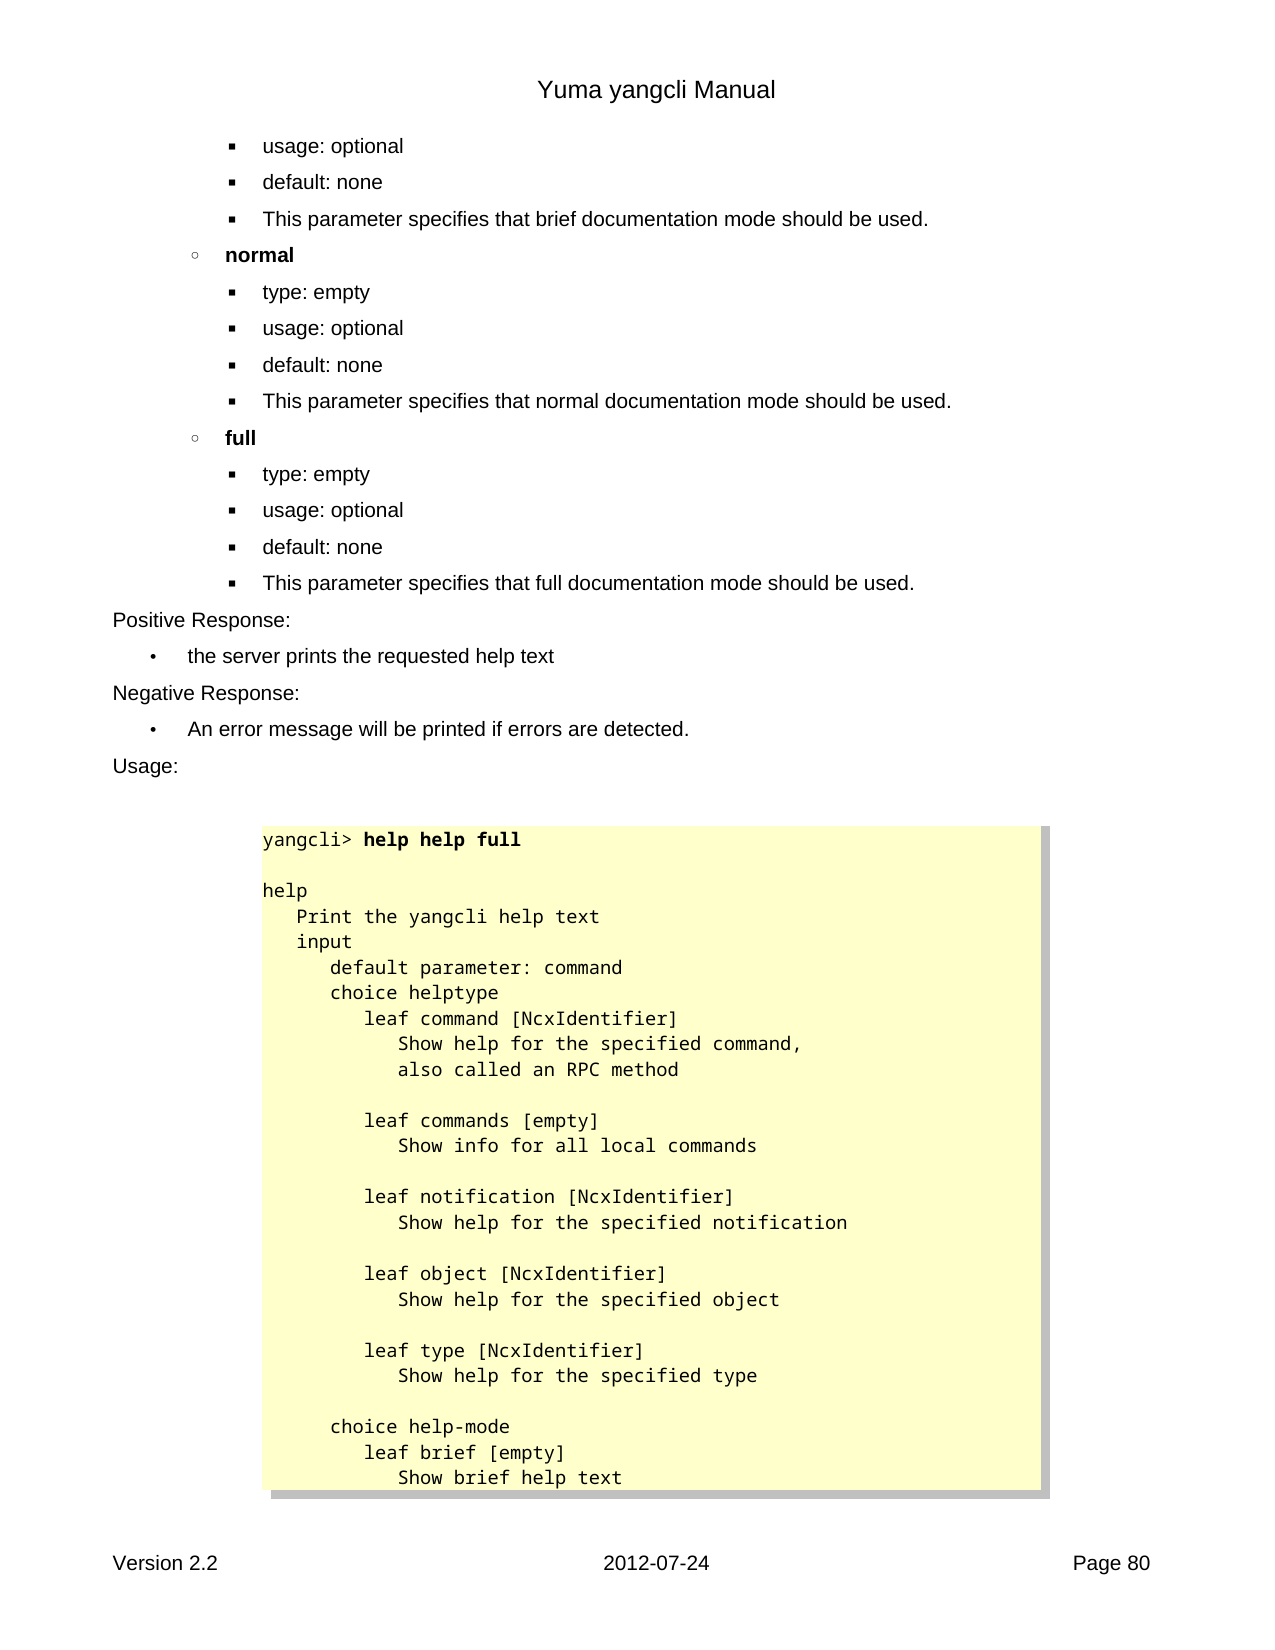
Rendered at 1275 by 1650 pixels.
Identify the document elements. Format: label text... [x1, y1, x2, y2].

text also called an RPC method [262, 1056, 1041, 1082]
text default parameter: command [262, 954, 1041, 979]
text Show help for the specified object [262, 1286, 1041, 1311]
list type: empty [225, 462, 1200, 486]
list usage: optional [225, 134, 1200, 158]
text Print the yangcli help text [262, 903, 1041, 928]
list usage: optional [225, 316, 1200, 340]
text choice helptype [262, 979, 1041, 1005]
list default: none [225, 352, 1200, 376]
text leaf notification [NcxIdentifier] [262, 1184, 1041, 1209]
text leaf object [NcxIdentifier] [262, 1260, 1041, 1286]
text Show brief help text [262, 1464, 1041, 1490]
list This parameter specifies that normal documentation mode should be used. [225, 389, 1200, 413]
text leaf commands [empty] [262, 1107, 1041, 1133]
list This parameter specifies that full documentation mode should be used. [225, 571, 1200, 595]
list the server prints the requested help text [150, 644, 1200, 668]
text yangcli> help help full [262, 826, 1041, 852]
text leaf brief [empty] [262, 1439, 1041, 1464]
list full [187, 425, 1200, 449]
text Usage: [112, 753, 1200, 777]
text help [262, 877, 1041, 903]
text choice help-mode [262, 1413, 1041, 1439]
list usage: optional [225, 498, 1200, 522]
list default: none [225, 535, 1200, 559]
text leaf type [NcxIdentifier] [262, 1337, 1041, 1362]
text input [262, 928, 1041, 954]
list default: none [225, 170, 1200, 194]
text leaf command [NcxIdentifier] [262, 1005, 1041, 1031]
list An error message will be printed if errors are detected. [150, 717, 1200, 741]
text Negative Response: [112, 681, 1200, 704]
text Show help for the specified notification [262, 1209, 1041, 1235]
text Show info for all local commands [262, 1133, 1041, 1158]
list This parameter specifies that brief documentation mode should be used. [225, 207, 1200, 231]
text Show help for the specified command, [262, 1031, 1041, 1056]
list type: empty [225, 279, 1200, 303]
list normal [187, 243, 1200, 267]
text Positive Response: [112, 608, 1200, 632]
text Show help for the specified type [262, 1362, 1041, 1388]
